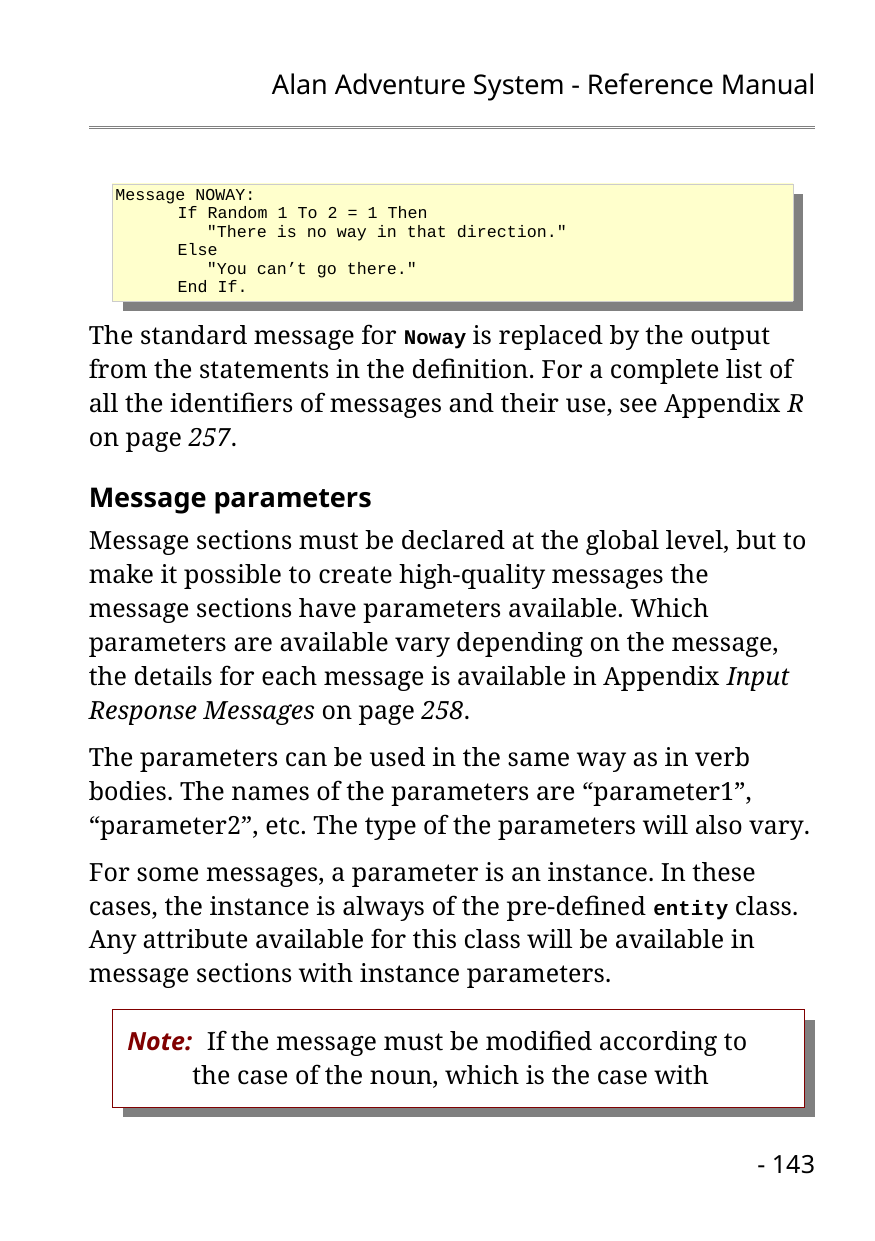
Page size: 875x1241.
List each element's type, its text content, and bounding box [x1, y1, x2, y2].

text Message sections must be declared at the global level, but to make it possible to create high-quality messages the message sections have parameters available. Which parameters are available vary depending on the message, the details for each message is available in Appendix Input Response Messages on page 208. [88, 523, 815, 727]
text Message NOWAY: If Random 1 To 2 = 1 Then "There is no way in that direction." Else "You can’t go there." End If. [113, 185, 793, 301]
text The standard message for Noway is replaced by the output from the state­ments in the definition. For a complete list of all the identifiers of messages and their use, see Appendix R on page 207. [88, 318, 815, 454]
text For some messages, a parameter is an instance. In these cases, the instance is always of the pre-defined entity class. Any attribute available for this class will be available in message sections with instance parameters. [88, 854, 815, 990]
text The parameters can be used in the same way as in verb bodies. The names of the parameters are “parameter1”, “parameter2”, etc. The type of the parameters will also vary. [88, 740, 815, 842]
list If the message must be modified according to the case of the noun, which is the case with [113, 1010, 804, 1107]
subtitle Message parameters [88, 479, 815, 516]
